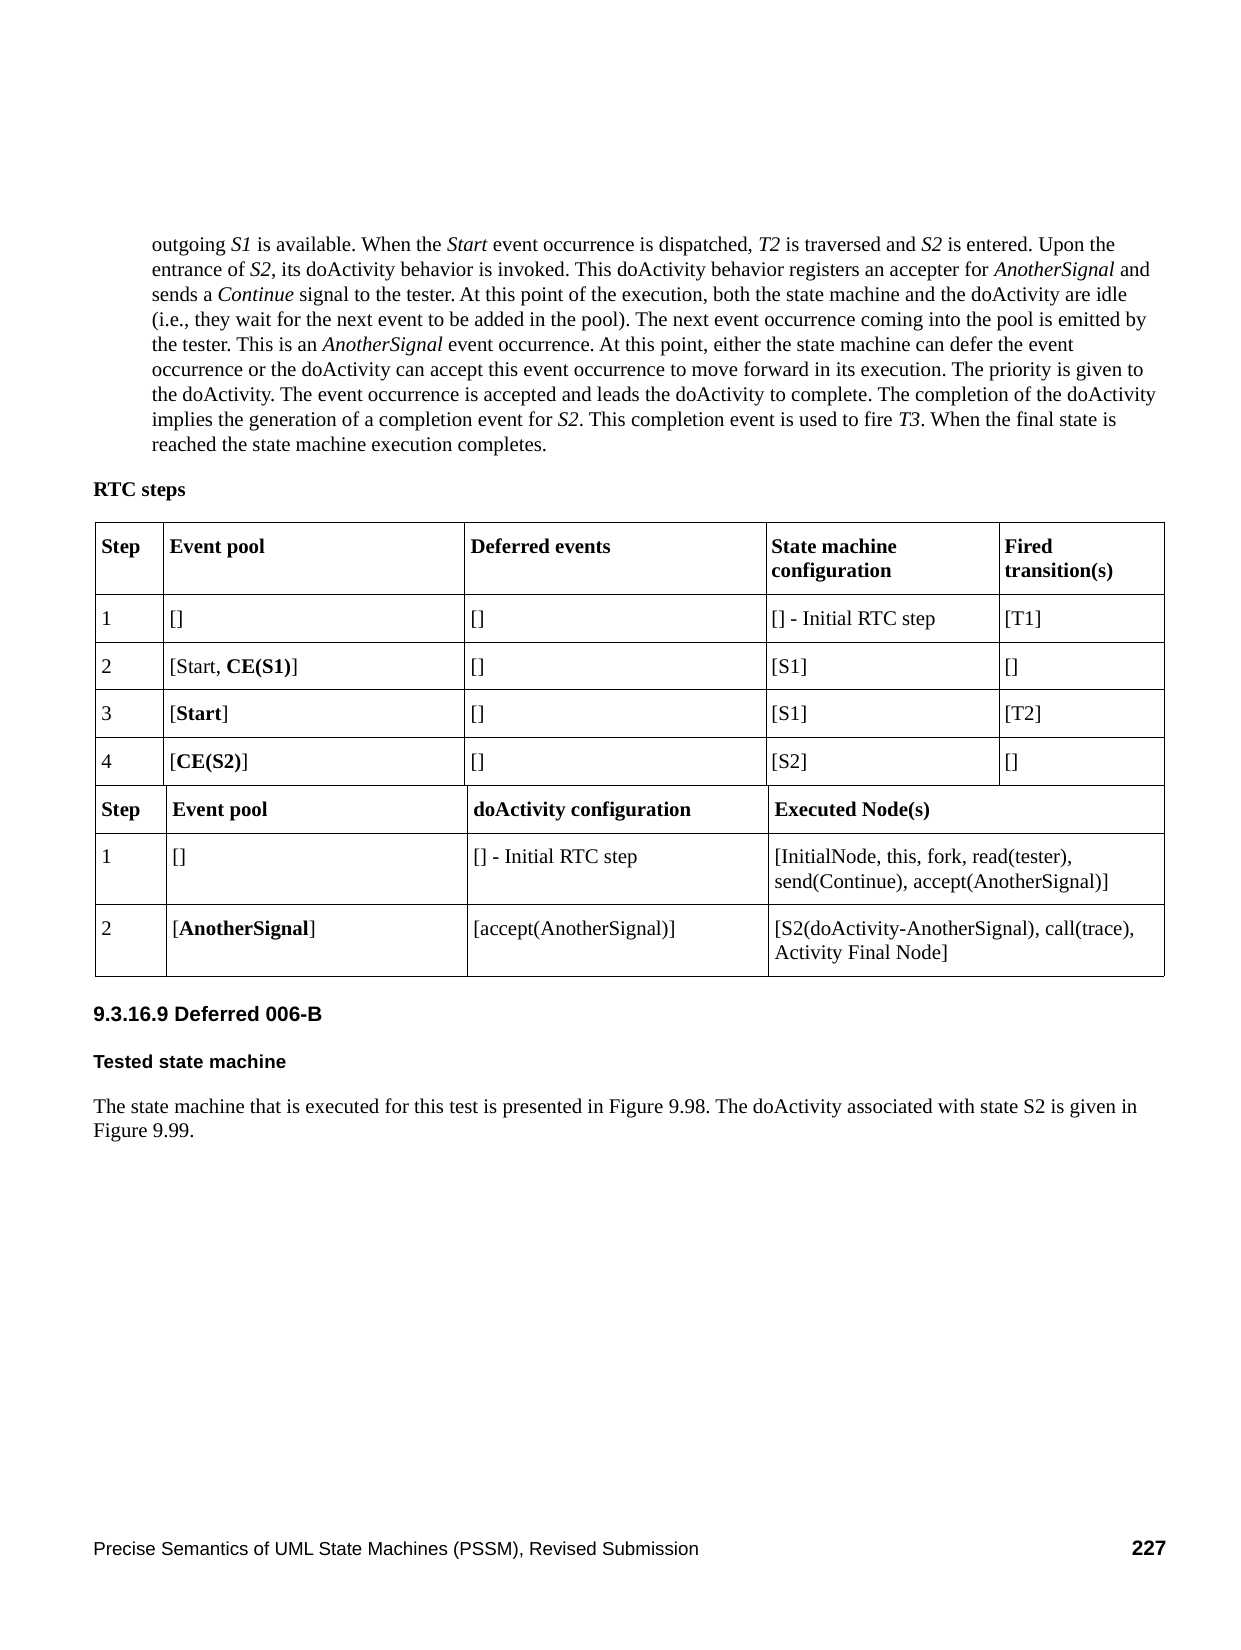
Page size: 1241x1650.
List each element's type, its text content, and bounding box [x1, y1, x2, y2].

table_header Event pool [167, 786, 467, 833]
table_cell 2 [96, 643, 163, 689]
table_cell [Start, CE(S1)] [164, 643, 464, 689]
table_cell [] [465, 643, 766, 689]
table_cell [AnotherSignal] [167, 905, 467, 976]
table_header Step [96, 786, 166, 833]
table_header Step [96, 523, 163, 594]
subtitle Tested state machine [93, 1051, 1164, 1073]
table_header Event pool [164, 523, 464, 594]
table_cell 4 [96, 738, 163, 785]
table_cell [] [167, 834, 467, 904]
table_cell [] [1000, 643, 1164, 689]
table_cell [] [164, 595, 464, 642]
table_cell [accept(AnotherSignal)] [468, 905, 768, 976]
table_cell [Start] [164, 690, 464, 737]
table_cell 2 [96, 905, 166, 976]
table_cell [] [1000, 738, 1164, 785]
table_cell [T1] [1000, 595, 1164, 642]
text The state machine that is executed for this test is presented in Figure 9.98. The doActivity associated with state S2 is given in Figure 9.99. [93, 1094, 1164, 1142]
table_cell 1 [96, 834, 166, 904]
table_cell [] [465, 738, 766, 785]
text RTC steps [93, 477, 1164, 501]
table_cell 1 [96, 595, 163, 642]
table_cell 3 [96, 690, 163, 737]
table_header Fired transition(s) [1000, 523, 1164, 594]
table_header State machine configuration [767, 523, 999, 594]
table_header doActivity configuration [468, 786, 768, 833]
table_cell [CE(S2)] [164, 738, 464, 785]
subtitle Deferred 006-B [93, 1001, 1164, 1026]
table_cell [T2] [1000, 690, 1164, 737]
table_header Executed Node(s) [769, 786, 1164, 833]
table_header Deferred events [465, 523, 766, 594]
table_cell [] - Initial RTC step [767, 595, 999, 642]
table_cell [] - Initial RTC step [468, 834, 768, 904]
table_cell [] [465, 595, 766, 642]
table_cell [InitialNode, this, fork, read(tester), send(Continue), accept(AnotherSignal)] [769, 834, 1164, 904]
table_cell [] [465, 690, 766, 737]
table_cell [S2(doActivity-AnotherSignal), call(trace), Activity Final Node] [769, 905, 1164, 976]
list outgoing S1 is available. When the Start event occurrence is dispatched, T2 is traversed and S2 is entered. Upon the entrance of S2, its doActivity behavior is invoked. This doActivity behavior registers an accepter for AnotherSignal and sends a Continue signal to the tester. At this point of the execution, both the state machine and the doActivity are idle (i.e., they wait for the next event to be added in the pool). The next event occurrence coming into the pool is emitted by the tester. This is an AnotherSignal event occurrence. At this point, either the state machine can defer the event occurrence or the doActivity can accept this event occurrence to move forward in its execution. The priority is given to the doActivity. The event occurrence is accepted and leads the doActivity to complete. The completion of the doActivity implies the generation of a completion event for S2. This completion event is used to fire T3. When the final state is reached the state machine execution completes. [131, 231, 1164, 456]
table_cell [S2] [767, 738, 999, 785]
table_cell [S1] [767, 690, 999, 737]
table_cell [S1] [767, 643, 999, 689]
